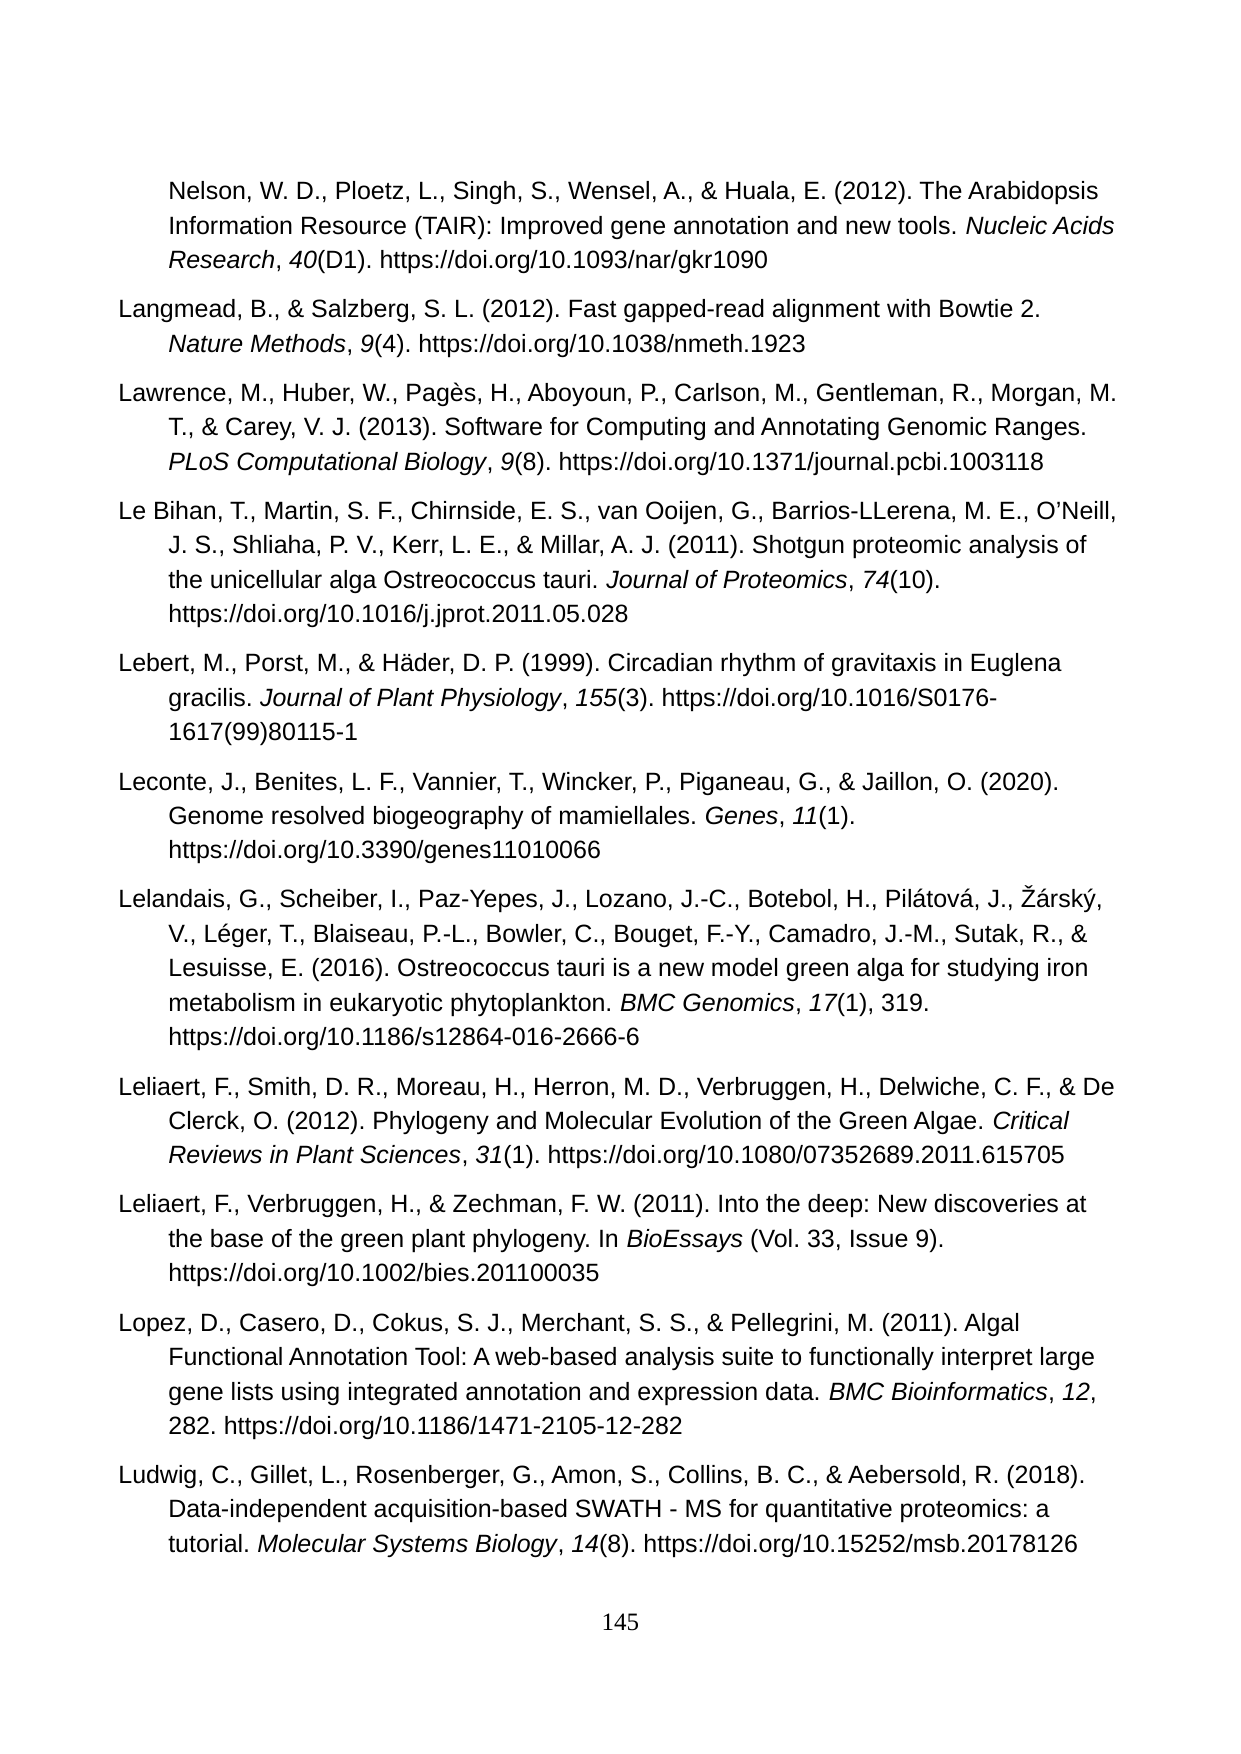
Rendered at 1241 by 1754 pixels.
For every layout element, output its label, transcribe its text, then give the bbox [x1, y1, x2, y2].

text Lelandais, G., Scheiber, I., Paz-Yepes, J., Lozano, J.-C., Botebol, H., Pilátová, J., Žárský, V., Léger, T., Blaiseau, P.-L., Bowler, C., Bouget, F.-Y., Camadro, J.-M., Sutak, R., & Lesuisse, E. (2016). Ostreococcus tauri is a new model green alga for studying iron metabolism in eukaryotic phytoplankton. BMC Genomics, 17(1), 319. https://doi.org/10.1186/s12864-016-2666-6 [118, 884, 1122, 1051]
text Lebert, M., Porst, M., & Häder, D. P. (1999). Circadian rhythm of gravitaxis in Euglena gracilis. Journal of Plant Physiology, 155(3). https://doi.org/10.1016/S0176-1617(99)80115-1 [118, 648, 1122, 746]
text Leliaert, F., Smith, D. R., Moreau, H., Herron, M. D., Verbruggen, H., Delwiche, C. F., & De Clerck, O. (2012). Phylogeny and Molecular Evolution of the Green Algae. Critical Reviews in Plant Sciences, 31(1). https://doi.org/10.1080/07352689.2011.615705 [118, 1071, 1122, 1169]
text Lopez, D., Casero, D., Cokus, S. J., Merchant, S. S., & Pellegrini, M. (2011). Algal Functional Annotation Tool: A web-based analysis suite to functionally interpret large gene lists using integrated annotation and expression data. BMC Bioinformatics, 12, 282. https://doi.org/10.1186/1471-2105-12-282 [118, 1307, 1122, 1440]
text Ludwig, C., Gillet, L., Rosenberger, G., Amon, S., Collins, B. C., & Aebersold, R. (2018). Data‐independent acquisition‐based SWATH ‐ MS for quantitative proteomics: a tutorial. Molecular Systems Biology, 14(8). https://doi.org/10.15252/msb.20178126 [118, 1460, 1122, 1558]
text Lawrence, M., Huber, W., Pagès, H., Aboyoun, P., Carlson, M., Gentleman, R., Morgan, M. T., & Carey, V. J. (2013). Software for Computing and Annotating Genomic Ranges. PLoS Computational Biology, 9(8). https://doi.org/10.1371/journal.pcbi.1003118 [118, 378, 1122, 476]
text Le Bihan, T., Martin, S. F., Chirnside, E. S., van Ooijen, G., Barrios-LLerena, M. E., O’Neill, J. S., Shliaha, P. V., Kerr, L. E., & Millar, A. J. (2011). Shotgun proteomic analysis of the unicellular alga Ostreococcus tauri. Journal of Proteomics, 74(10). https://doi.org/10.1016/j.jprot.2011.05.028 [118, 496, 1122, 628]
text Leliaert, F., Verbruggen, H., & Zechman, F. W. (2011). Into the deep: New discoveries at the base of the green plant phylogeny. In BioEssays (Vol. 33, Issue 9). https://doi.org/10.1002/bies.201100035 [118, 1189, 1122, 1287]
text Nelson, W. D., Ploetz, L., Singh, S., Wensel, A., & Huala, E. (2012). The Arabidopsis Information Resource (TAIR): Improved gene annotation and new tools. Nucleic Acids Research, 40(D1). https://doi.org/10.1093/nar/gkr1090 [118, 176, 1122, 274]
text Leconte, J., Benites, L. F., Vannier, T., Wincker, P., Piganeau, G., & Jaillon, O. (2020). Genome resolved biogeography of mamiellales. Genes, 11(1). https://doi.org/10.3390/genes11010066 [118, 766, 1122, 864]
text Langmead, B., & Salzberg, S. L. (2012). Fast gapped-read alignment with Bowtie 2. Nature Methods, 9(4). https://doi.org/10.1038/nmeth.1923 [118, 294, 1122, 358]
